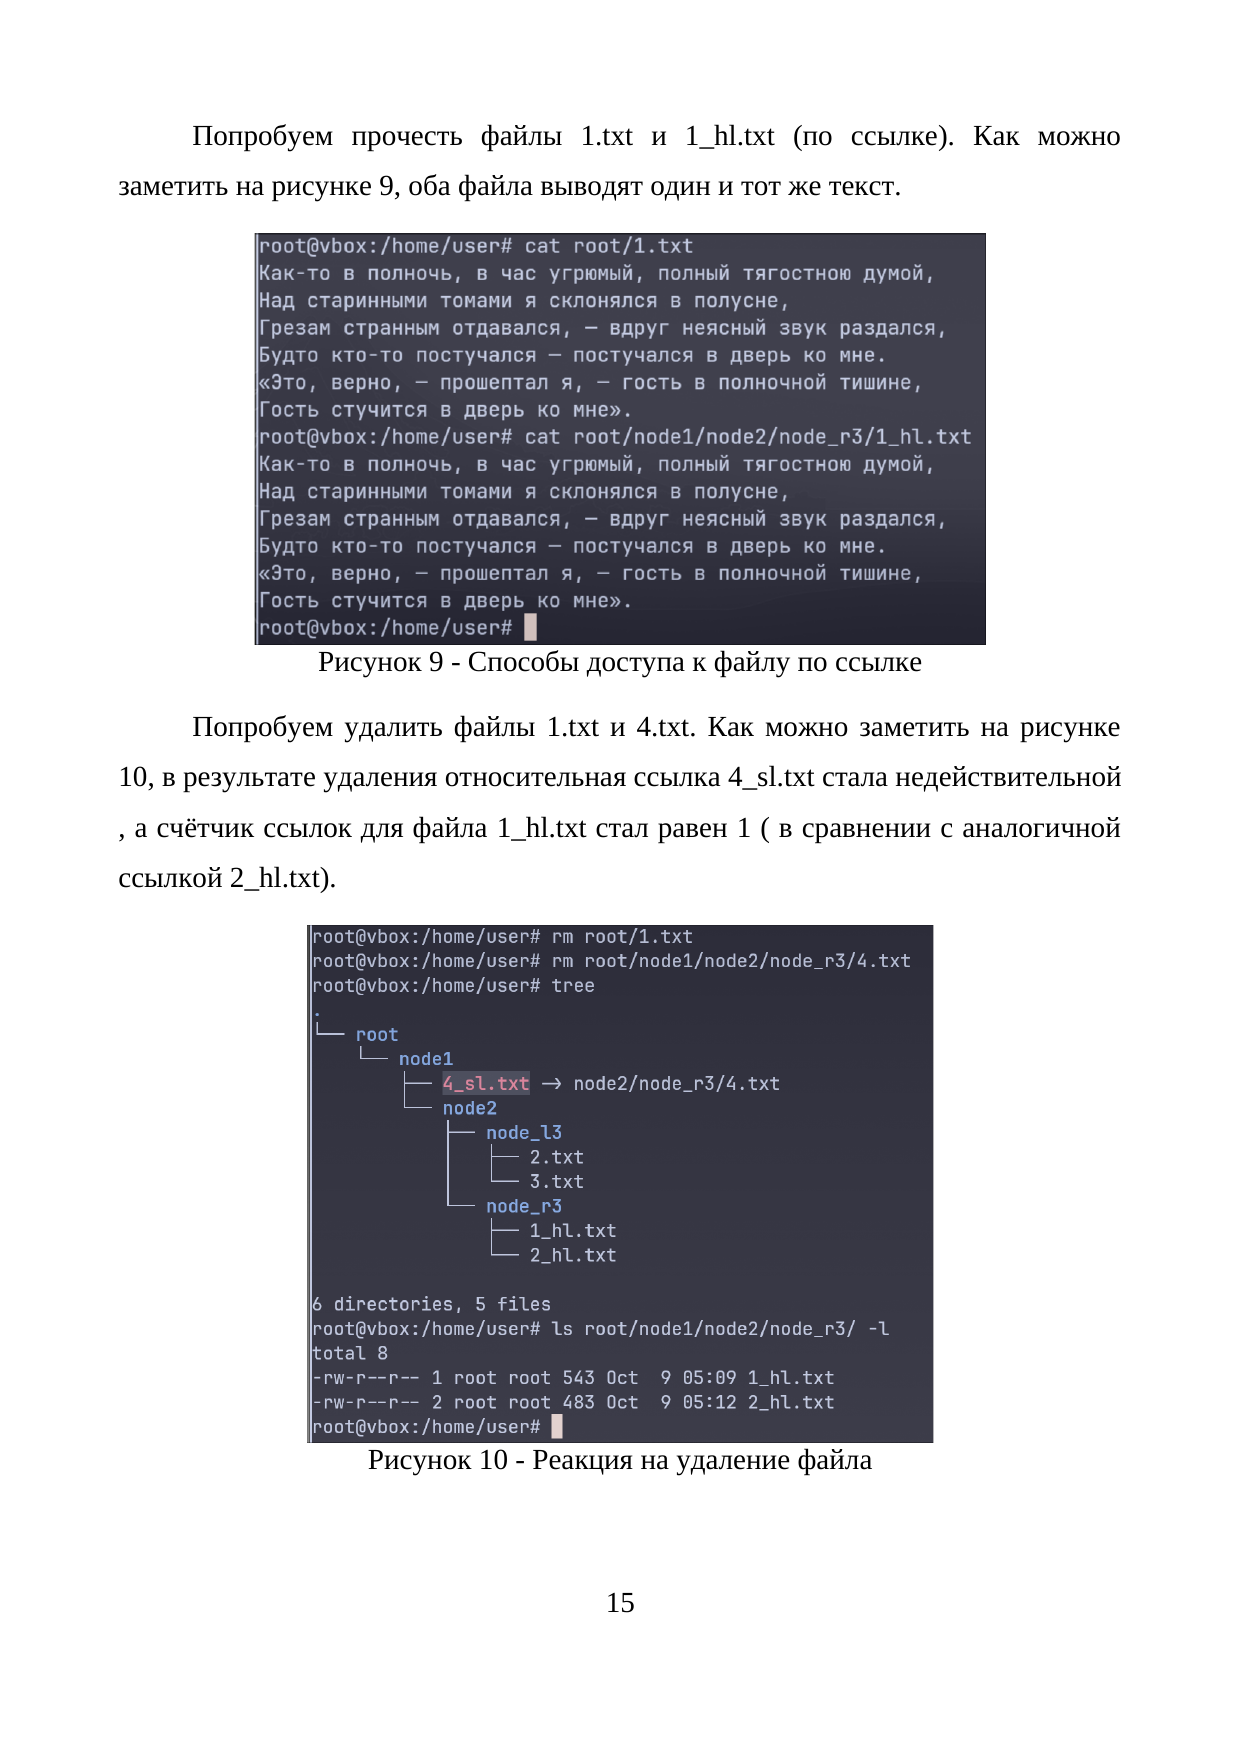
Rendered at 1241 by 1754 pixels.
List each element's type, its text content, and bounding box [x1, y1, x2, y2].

text Рисунок 9 - Способы доступа к файлу по ссылке [231, 645, 1009, 678]
picture [307, 925, 934, 1443]
text Рисунок 10 - Реакция на удаление файла [268, 1443, 972, 1476]
text Попробуем удалить файлы 1.txt и 4.txt. Как можно заметить на рисунке 10, в результате удаления относительная ссылка 4_sl.txt стала недействительной , а счётчик ссылок для файла 1_hl.txt стал равен 1 ( в сравнении с аналогичной ссылкой 2_hl.txt). [118, 709, 1122, 893]
text Попробуем прочесть файлы 1.txt и 1_hl.txt (по ссылке). Как можно заметить на рисунке 9, оба файла выводят один и тот же текст. [118, 118, 1122, 202]
picture [254, 233, 986, 645]
